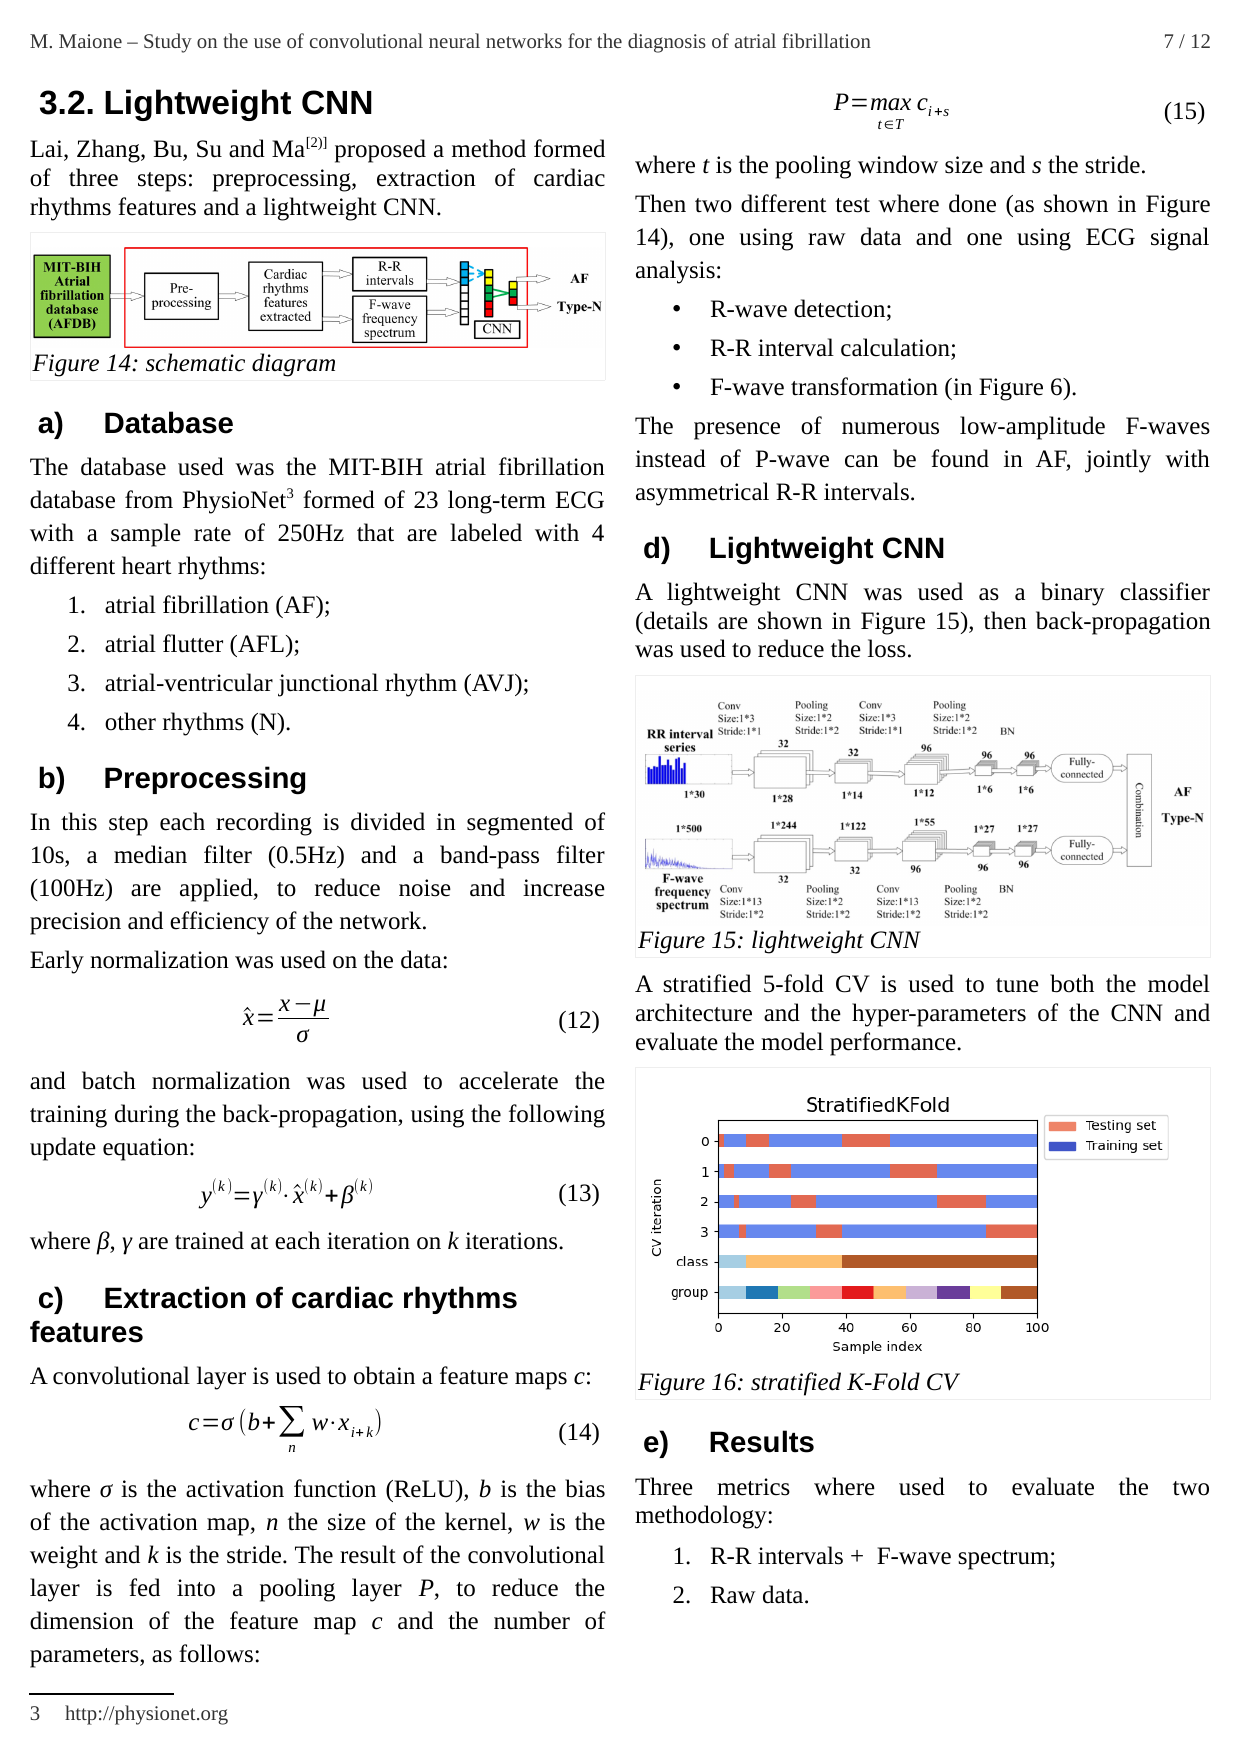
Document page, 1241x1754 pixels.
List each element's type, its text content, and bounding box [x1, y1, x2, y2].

subtitle Lightweight CNN [635, 531, 1211, 564]
text The presence of numerous low-amplitude F-waves instead of P-wave can be found in AF, jointly with asymmetrical R-R intervals. [635, 411, 1211, 506]
table_header (13) [541, 1171, 605, 1226]
text In this step each recording is divided in segmented of 10s, a median filter (0.5Hz) and a band-pass filter (100Hz) are applied, to reduce noise and increase precision and efficiency of the network. [29, 807, 605, 935]
list F-wave transformation (in Figure 6). [672, 372, 1211, 401]
text Three metrics where used to evaluate the two methodology: [635, 1472, 1211, 1529]
list atrial fibrillation (AF); [67, 590, 605, 619]
table_header (15) [1147, 83, 1211, 150]
text A stratified 5-fold CV is used to tune both the model architecture and the hyper-parameters of the CNN and evaluate the model performance. [635, 969, 1211, 1055]
table_header [30, 1171, 541, 1226]
list atrial-ventricular junctional rhythm (AVJ); [67, 668, 605, 697]
picture [637, 1082, 1208, 1368]
text where t is the pooling window size and s the stride. [635, 150, 1211, 179]
text where σ is the activation function (ReLU), b is the bias of the activation map, n the size of the kernel, w is the weight and k is the stride. The result of the convolutional layer is fed into a pooling layer P, to reduce the dimension of the feature map c and the number of parameters, as follows: [29, 1474, 605, 1668]
text Figure 16: stratified K-Fold CV [638, 1368, 1208, 1396]
table_header [30, 984, 541, 1066]
subtitle Extraction of cardiac rhythms features [29, 1281, 605, 1349]
text Then two different test where done (as shown in Figure 14), one using raw data and one using ECG signal analysis: [635, 189, 1211, 284]
list R-R intervals + F-wave spectrum; [672, 1541, 1211, 1569]
text Lai, Zhang, Bu, Su and Ma[2] proposed a method formed of three steps: preprocessing, extraction of cardiac rhythms features and a lightweight CNN. [29, 134, 605, 220]
text A convolutional layer is used to obtain a feature maps c: [29, 1361, 605, 1390]
picture [637, 690, 1208, 926]
subtitle Lightweight CNN [29, 83, 605, 122]
list R-wave detection; [672, 294, 1211, 323]
text http://physionet.org [29, 1700, 605, 1724]
table_header [30, 1400, 541, 1474]
list atrial flutter (AFL); [67, 629, 605, 658]
table_header (12) [541, 984, 605, 1066]
picture [32, 247, 603, 348]
table_header (14) [541, 1400, 605, 1474]
text Figure 15: lightweight CNN [638, 926, 1208, 954]
table_header [635, 83, 1147, 150]
text A lightweight CNN was used as a binary classifier (details are shown in Figure 15), then back-propagation was used to reduce the loss. [635, 577, 1211, 663]
subtitle Database [29, 406, 605, 440]
text and batch normalization was used to accelerate the training during the back-propagation, using the following update equation: [29, 1066, 605, 1161]
subtitle Results [635, 1425, 1211, 1459]
subtitle Preprocessing [29, 761, 605, 794]
list Raw data. [672, 1580, 1211, 1608]
text The database used was the MIT-BIH atrial fibrillation database from PhysioNet formed of 23 long-term ECG with a sample rate of 250Hz that are labeled with 4 different heart rhythms: [29, 452, 605, 580]
text Early normalization was used on the data: [29, 945, 605, 974]
list other rhythms (N). [67, 707, 605, 736]
text where β, γ are trained at each iteration on k iterations. [29, 1226, 605, 1255]
list R-R interval calculation; [672, 333, 1211, 362]
text Figure 14: schematic diagram [32, 348, 602, 377]
